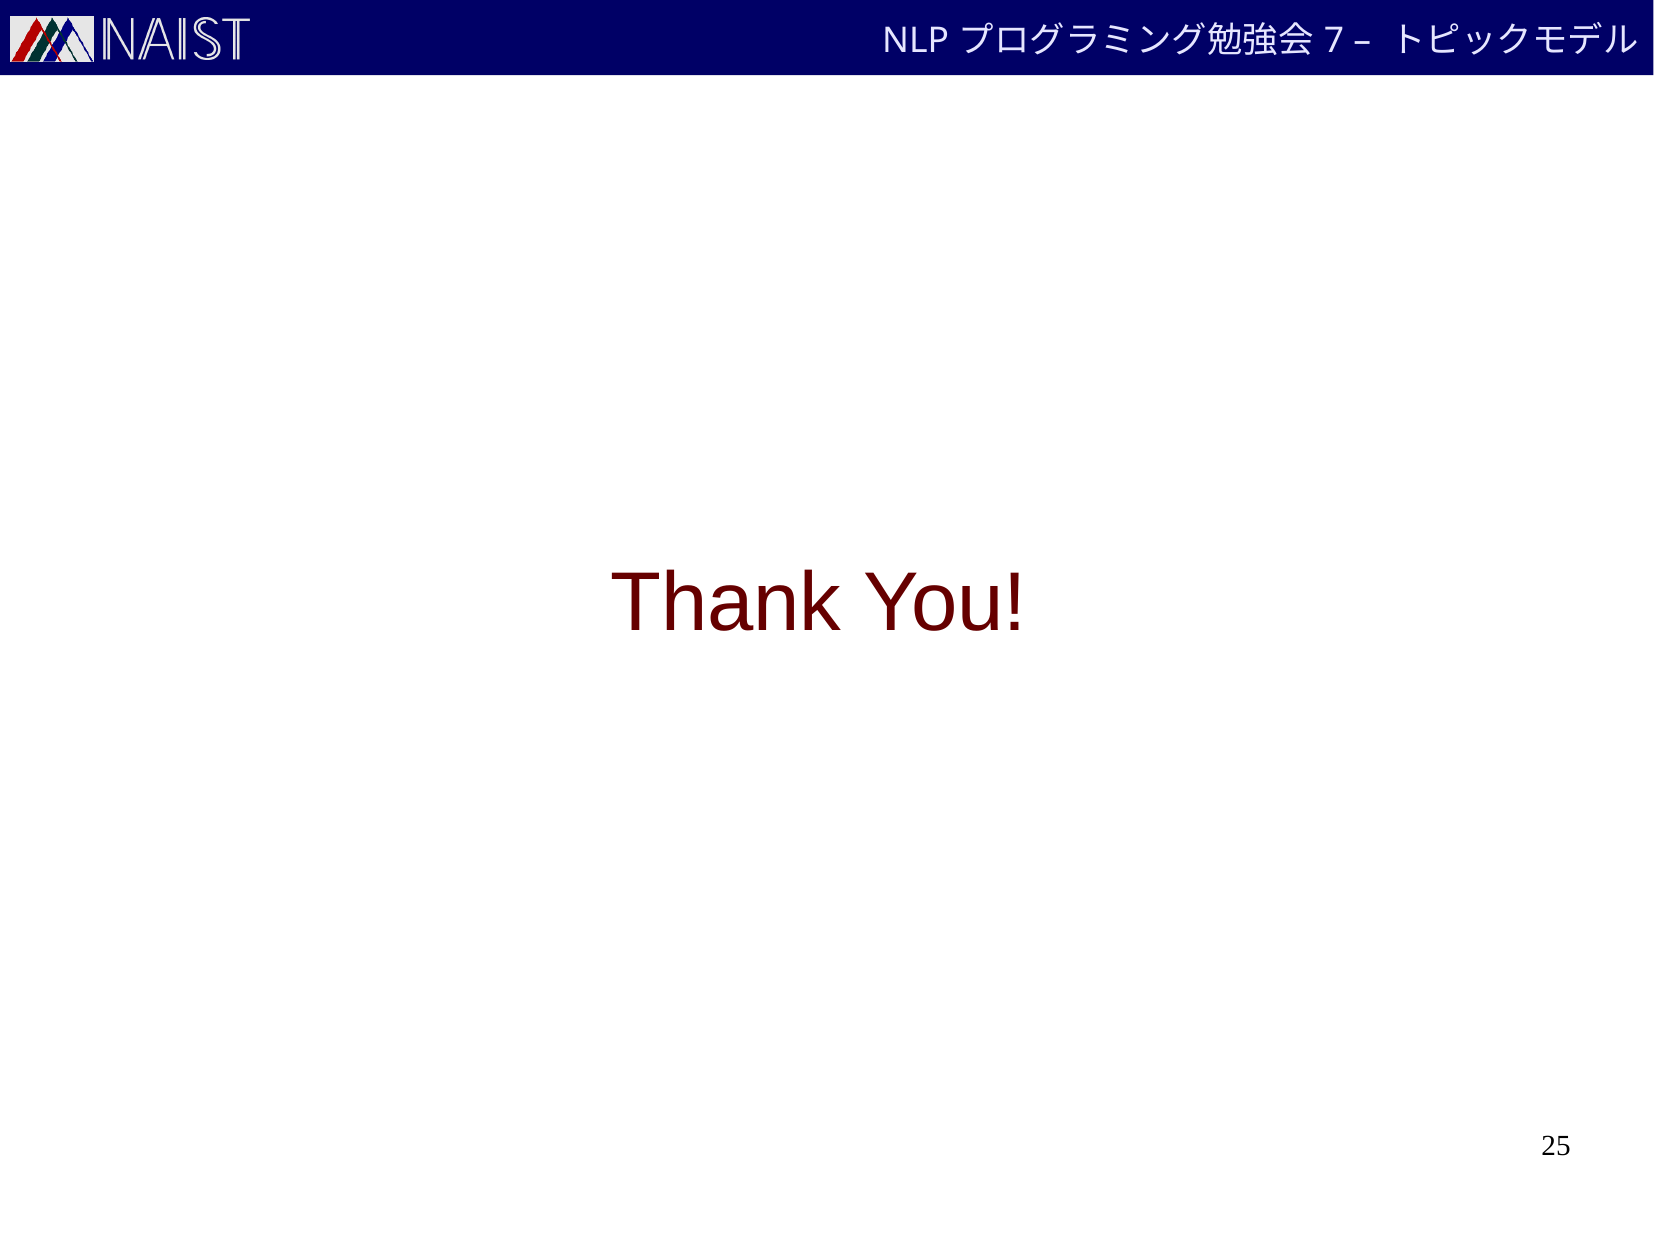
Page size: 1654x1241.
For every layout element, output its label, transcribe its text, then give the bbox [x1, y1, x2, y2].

picture [10, 16, 94, 62]
title Thank You! [75, 506, 1564, 698]
picture [102, 17, 251, 60]
